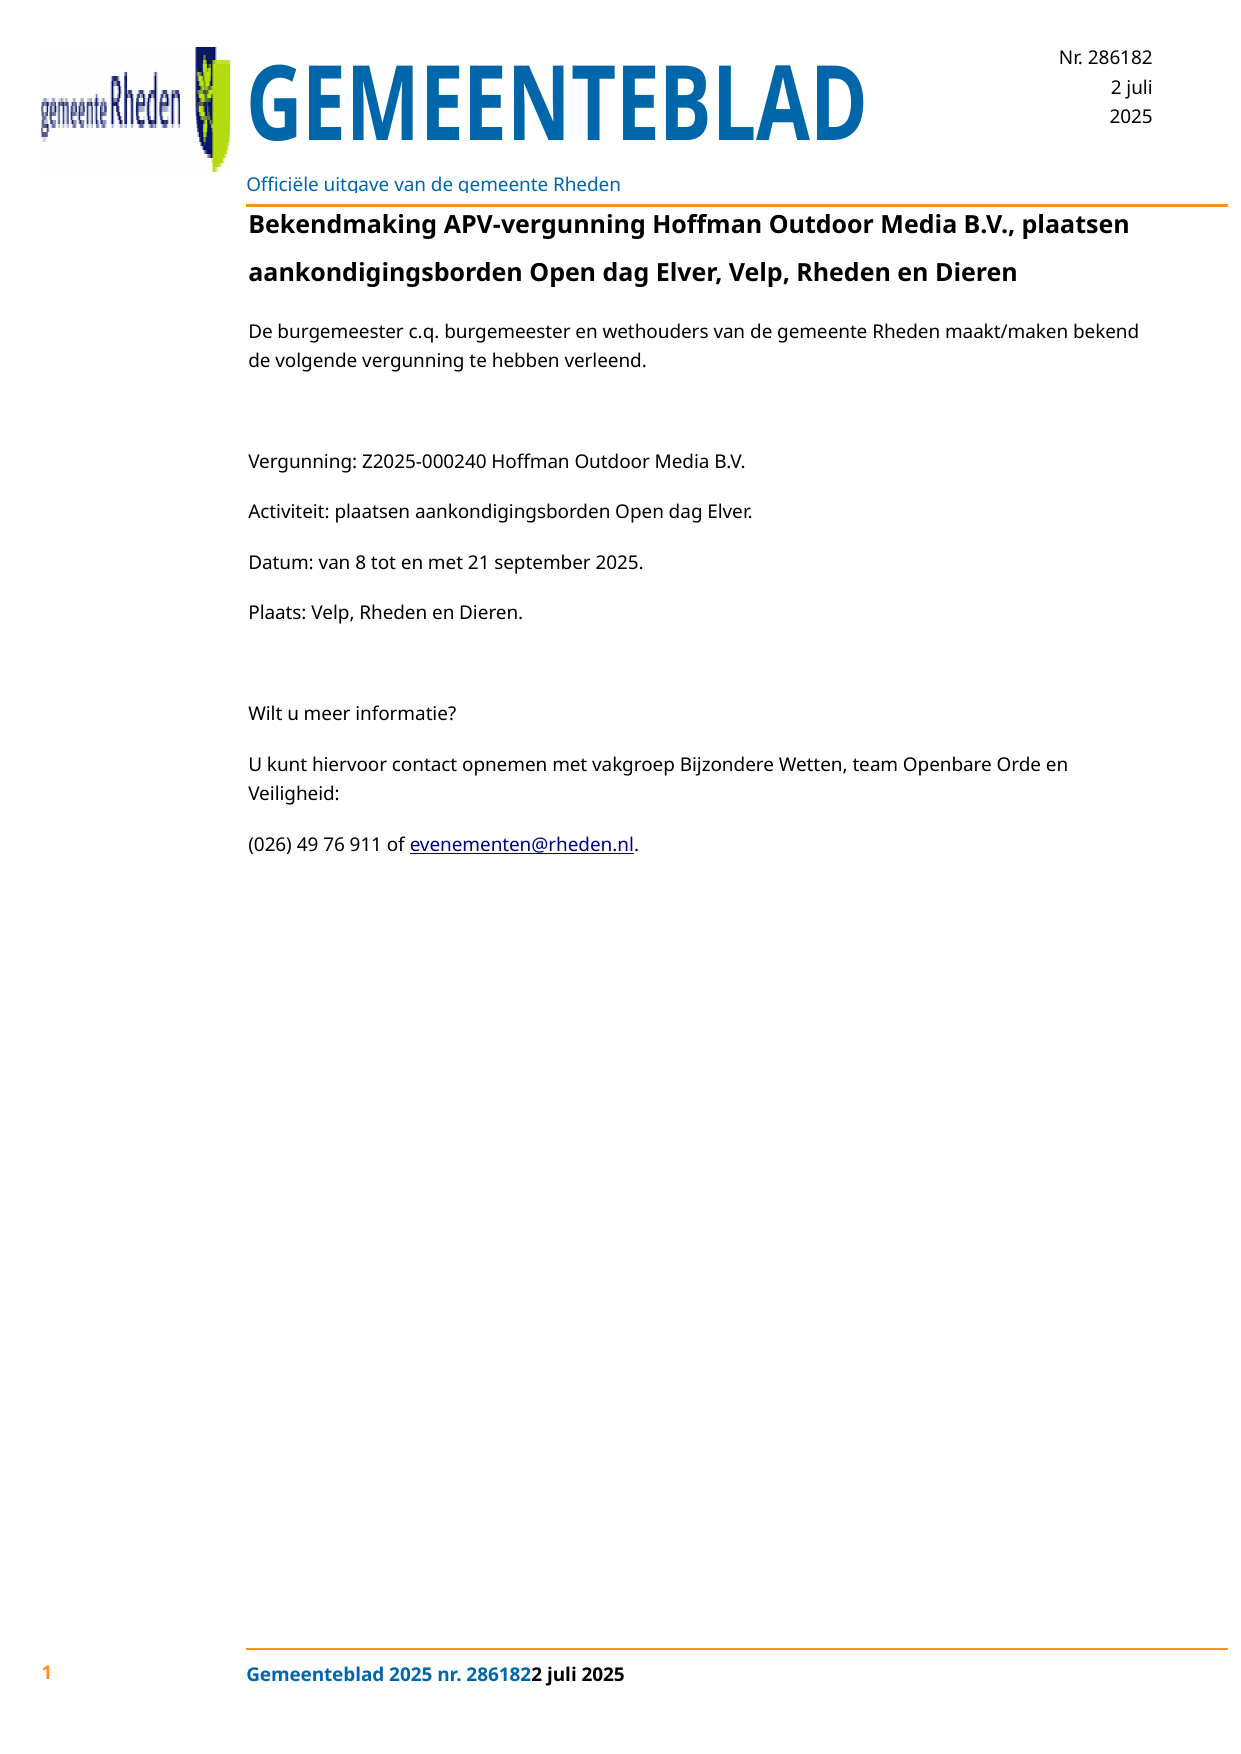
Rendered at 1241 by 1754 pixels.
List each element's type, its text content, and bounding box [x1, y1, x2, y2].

text Wilt u meer informatie? [248, 700, 1152, 726]
text Datum: van 8 tot en met 21 september 2025. [248, 549, 1152, 575]
text De burgemeester c.q. burgemeester en wethouders van de gemeente Rheden maakt/maken bekend de volgende vergunning te hebben verleend. [248, 318, 1152, 373]
picture [41, 47, 231, 172]
text Plaats: Velp, Rheden en Dieren. [248, 599, 1152, 625]
text U kunt hiervoor contact opnemen met vakgroep Bijzondere Wetten, team Openbare Orde en Veiligheid: [248, 751, 1152, 806]
text Activiteit: plaatsen aankondigingsborden Open dag Elver. [248, 499, 1152, 524]
text Bekendmaking APV-vergunning Hoffman Outdoor Media B.V., plaatsen aankondigingsborden Open dag Elver, Velp, Rheden en Dieren [248, 207, 1152, 288]
text (026) 49 76 911 of evenementen@rheden.nl. [248, 831, 1152, 857]
text Vergunning: Z2025-000240 Hoffman Outdoor Media B.V. [248, 448, 1152, 474]
